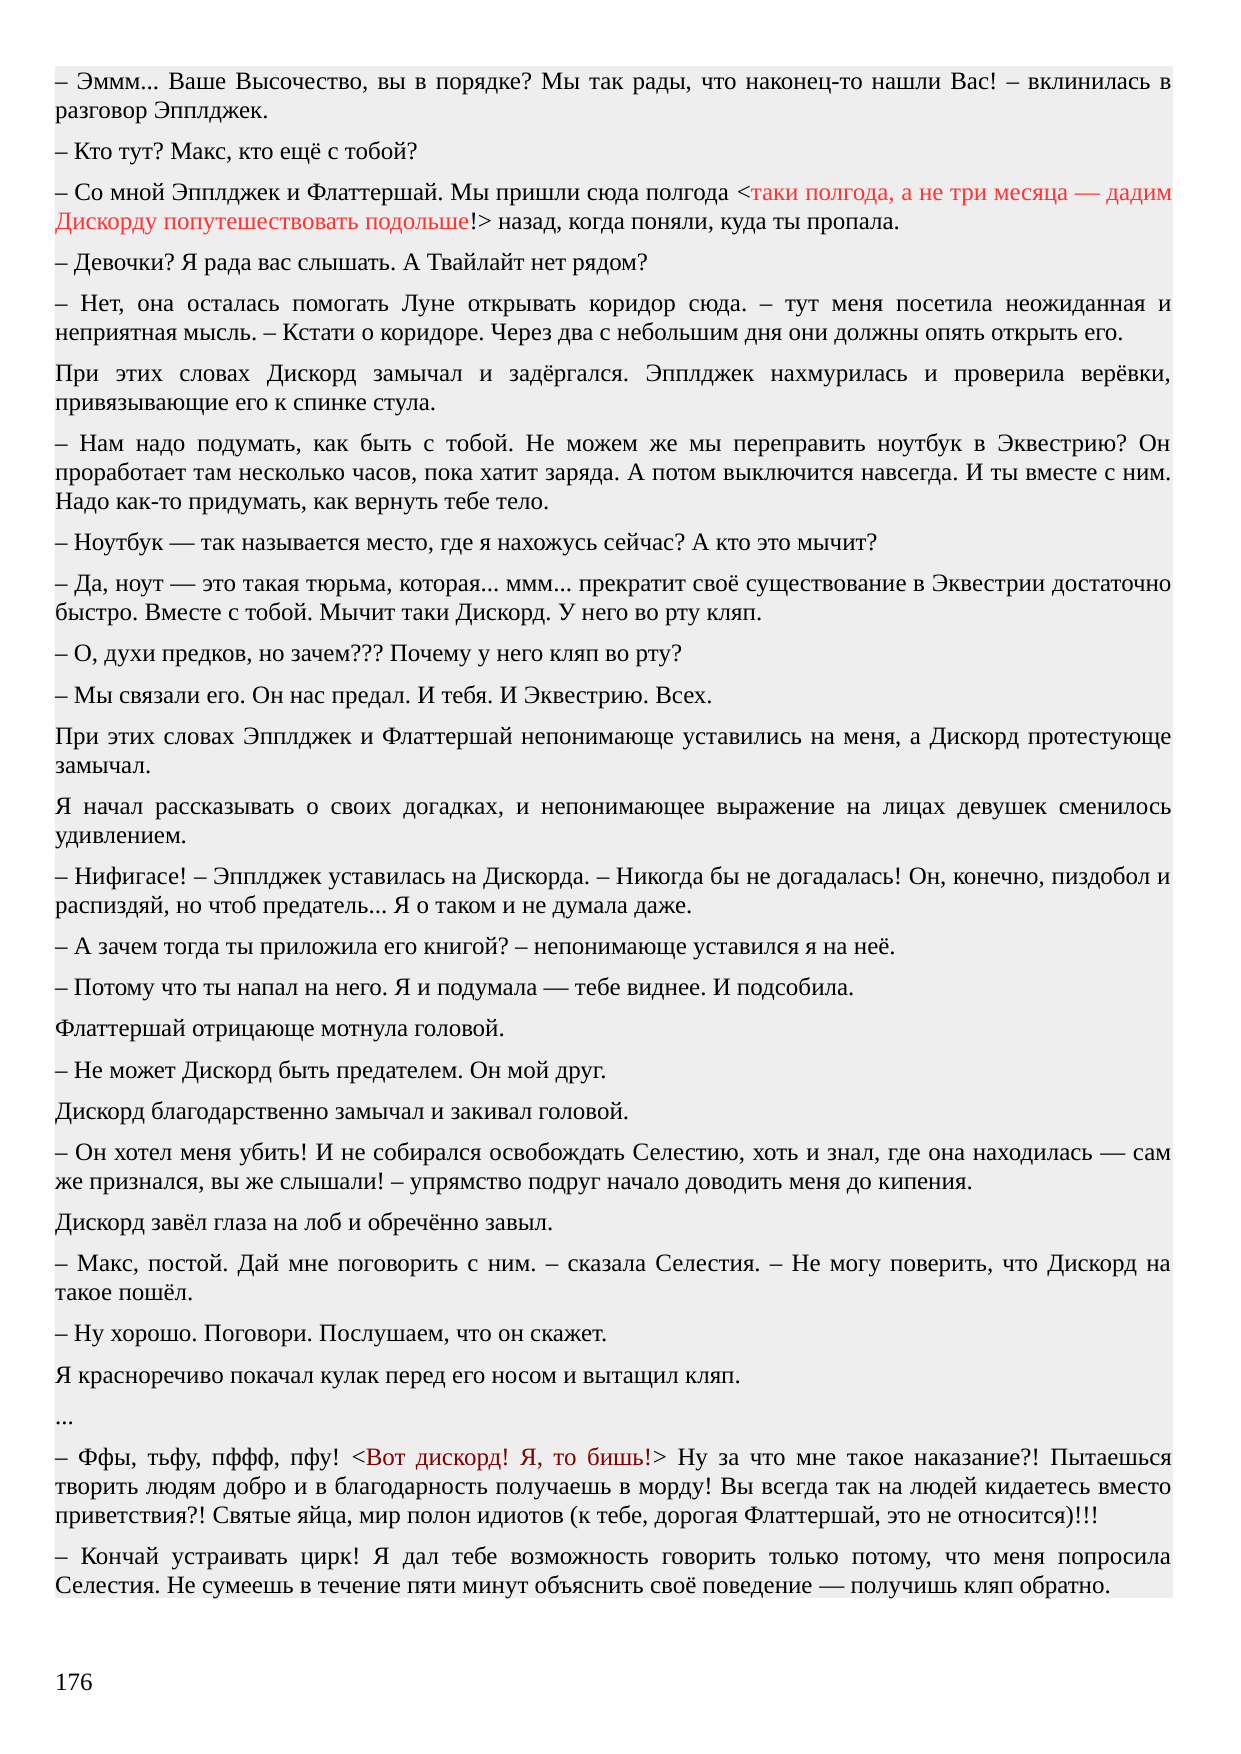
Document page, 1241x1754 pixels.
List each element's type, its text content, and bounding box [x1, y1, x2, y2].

text – Со мной Эпплджек и Флаттершай. Мы пришли сюда полгода <таки полгода, а не три месяца — дадим Дискорду попутешествовать подольше!> назад, когда поняли, куда ты пропала. [55, 177, 1173, 235]
text ... [55, 1401, 1173, 1430]
text – О, духи предков, но зачем??? Почему у него кляп во рту? [55, 638, 1173, 667]
text Дискорд благодарственно замычал и закивал головой. [55, 1096, 1173, 1125]
text Я начал рассказывать о своих догадках, и непонимающее выражение на лицах девушек сменилось удивлением. [55, 791, 1173, 848]
text При этих словах Дискорд замычал и задёргался. Эпплджек нахмурилась и проверила верёвки, привязывающие его к спинке стула. [55, 358, 1173, 416]
text – Ну хорошо. Поговори. Послушаем, что он скажет. [55, 1318, 1173, 1347]
text – Эммм... Ваше Высочество, вы в порядке? Мы так рады, что наконец-то нашли Вас! – вклинилась в разговор Эпплджек. [55, 66, 1173, 123]
text – Ффы, тьфу, пффф, пфу! <Вот дискорд! Я, то бишь!> Ну за что мне такое наказание?! Пытаешься творить людям добро и в благодарность получаешь в морду! Вы всегда так на людей кидаетесь вместо приветствия?! Святые яйца, мир полон идиотов (к тебе, дорогая Флаттершай, это не относится)!!! [55, 1442, 1173, 1528]
text При этих словах Эпплджек и Флаттершай непонимающе уставились на меня, а Дискорд протестующе замычал. [55, 721, 1173, 778]
text – Мы связали его. Он нас предал. И тебя. И Эквестрию. Всех. [55, 680, 1173, 708]
text – Девочки? Я рада вас слышать. А Твайлайт нет рядом? [55, 247, 1173, 276]
text – Макс, постой. Дай мне поговорить с ним. – сказала Селестия. – Не могу поверить, что Дискорд на такое пошёл. [55, 1248, 1173, 1306]
text – Нам надо подумать, как быть с тобой. Не можем же мы переправить ноутбук в Эквестрию? Он проработает там несколько часов, пока хатит заряда. А потом выключится навсегда. И ты вместе с ним. Надо как-то придумать, как вернуть тебе тело. [55, 428, 1173, 515]
text – Не может Дискорд быть предателем. Он мой друг. [55, 1055, 1173, 1083]
text – Он хотел меня убить! И не собирался освобождать Селестию, хоть и знал, где она находилась — сам же признался, вы же слышали! – упрямство подруг начало доводить меня до кипения. [55, 1137, 1173, 1195]
text – Да, ноут — это такая тюрьма, которая... ммм... прекратит своё существование в Эквестрии достаточно быстро. Вместе с тобой. Мычит таки Дискорд. У него во рту кляп. [55, 568, 1173, 626]
text – А зачем тогда ты приложила его книгой? – непонимающе уставился я на неё. [55, 931, 1173, 960]
text – Ноутбук — так называется место, где я нахожусь сейчас? А кто это мычит? [55, 527, 1173, 556]
text – Потому что ты напал на него. Я и подумала — тебе виднее. И подсобила. [55, 972, 1173, 1001]
text Я красноречиво покачал кулак перед его носом и вытащил кляп. [55, 1360, 1173, 1388]
text – Кто тут? Макс, кто ещё с тобой? [55, 136, 1173, 165]
text Флаттершай отрицающе мотнула головой. [55, 1013, 1173, 1042]
text – Кончай устраивать цирк! Я дал тебе возможность говорить только потому, что меня попросила Селестия. Не сумеешь в течение пяти минут объяснить своё поведение — получишь кляп обратно. [55, 1541, 1173, 1598]
text Дискорд завёл глаза на лоб и обречённо завыл. [55, 1207, 1173, 1236]
text – Нифигасе! – Эпплджек уставилась на Дискорда. – Никогда бы не догадалась! Он, конечно, пиздобол и распиздяй, но чтоб предатель... Я о таком и не думала даже. [55, 861, 1173, 918]
text – Нет, она осталась помогать Луне открывать коридор сюда. – тут меня посетила неожиданная и неприятная мысль. – Кстати о коридоре. Через два с небольшим дня они должны опять открыть его. [55, 288, 1173, 346]
